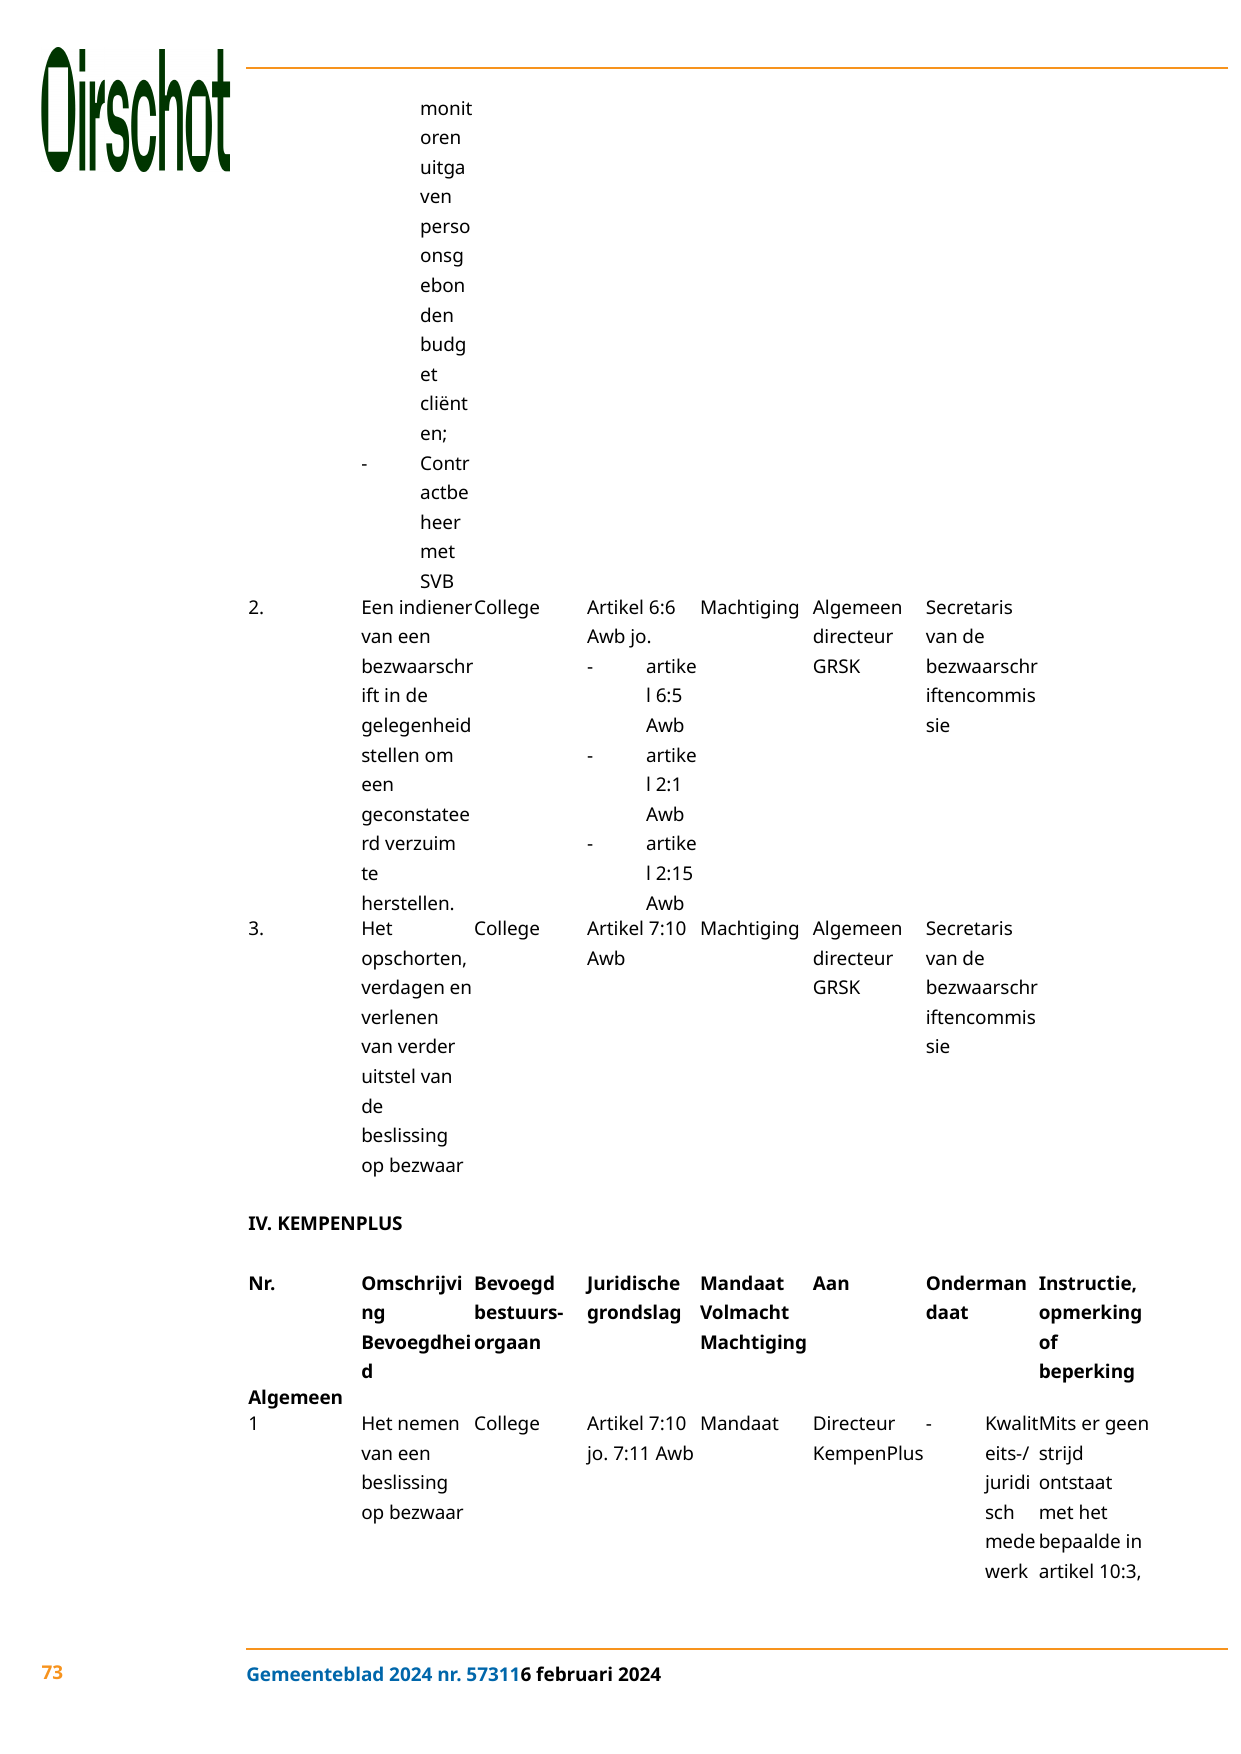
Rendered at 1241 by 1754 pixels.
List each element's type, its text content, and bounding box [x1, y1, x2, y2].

table_cell Kwaliteits-/juridisch medewerk [926, 1410, 1038, 1584]
table_cell [700, 95, 813, 594]
table_header Juridische grondslag [587, 1270, 700, 1384]
table_header Instructie, opmerking of beperking [1039, 1270, 1152, 1384]
table_cell Secretaris van de bezwaarschriftencommissie [926, 594, 1038, 915]
table_cell Artikel 7:10 Awb [587, 915, 700, 1178]
table_cell [587, 95, 700, 594]
table_cell Artikel 6:6 Awb jo. artikel 6:5 Awb artikel 2:1 Awb artikel 2:15 Awb [587, 594, 700, 915]
table_cell 1 [248, 1410, 361, 1584]
table_cell Mandaat [700, 1410, 813, 1584]
table_cell 3. [248, 915, 361, 1178]
table_cell Het opschorten, verdagen en verlenen van verder uitstel van de beslissing op bezwaar [361, 915, 474, 1178]
table_cell Algemeen [248, 1384, 1152, 1410]
table_header Bevoegd bestuurs- orgaan [474, 1270, 587, 1384]
table_header Aan [813, 1270, 926, 1384]
table_cell 2. [248, 594, 361, 915]
table_cell Secretaris van de bezwaarschriftencommissie [926, 915, 1038, 1178]
table_cell [813, 95, 926, 594]
table_header Mandaat Volmacht Machtiging [700, 1270, 813, 1384]
table_cell Algemeen directeur GRSK [813, 915, 926, 1178]
table_cell College [474, 594, 587, 915]
table_cell Het nemen van een beslissing op bezwaar [361, 1410, 474, 1584]
table_header Omschrijving Bevoegdheid [361, 1270, 474, 1384]
table_cell [926, 95, 1038, 594]
table_cell College [474, 915, 587, 1178]
table_header Ondermandaat [926, 1270, 1038, 1384]
table_cell Een indiener van een bezwaarschrift in de gelegenheid stellen om een geconstateerd verzuim te herstellen. [361, 594, 474, 915]
table_cell Artikel 7:10 jo. 7:11 Awb [587, 1410, 700, 1584]
table_cell Directeur KempenPlus [813, 1410, 926, 1584]
table_cell Mits er geen strijd ontstaat met het bepaalde in artikel 10:3, [1039, 1410, 1152, 1584]
table_cell College [474, 1410, 587, 1584]
table_cell [1039, 594, 1152, 915]
table_cell [1039, 95, 1152, 594]
table_cell Algemeen directeur GRSK [813, 594, 926, 915]
table_cell [248, 95, 361, 594]
table_cell [1039, 915, 1152, 1178]
table_cell monitoren uitgaven persoonsgebonden budget cliënten; Contractbeheer met SVB [361, 95, 474, 594]
text IV. KEMPENPLUS [248, 1211, 1152, 1236]
table_header Nr. [248, 1270, 361, 1384]
table_cell Machtiging [700, 594, 813, 915]
table_cell [474, 95, 587, 594]
table_cell Machtiging [700, 915, 813, 1178]
picture [41, 47, 231, 172]
